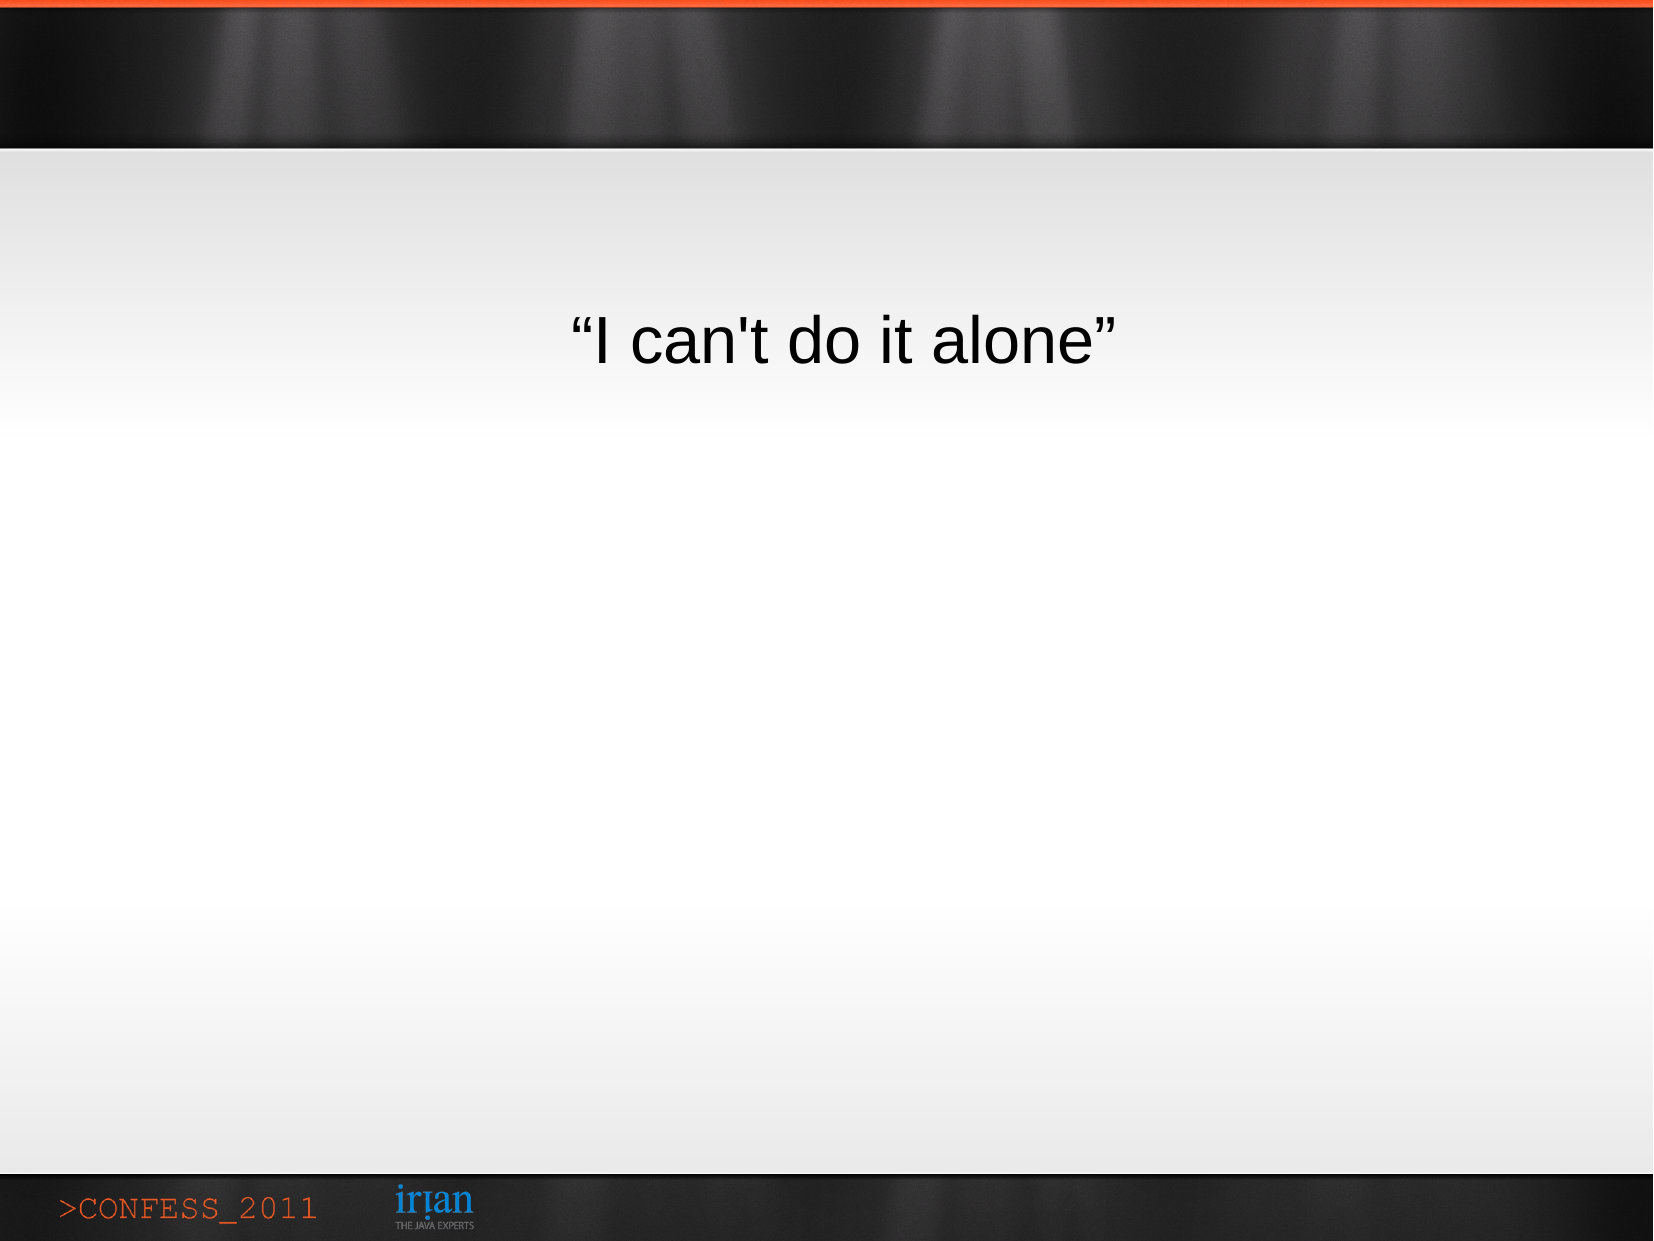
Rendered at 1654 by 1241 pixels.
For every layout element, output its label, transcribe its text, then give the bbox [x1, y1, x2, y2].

picture [0, 0, 1653, 1241]
subtitle “I can't do it alone” [100, 6, 1588, 1125]
